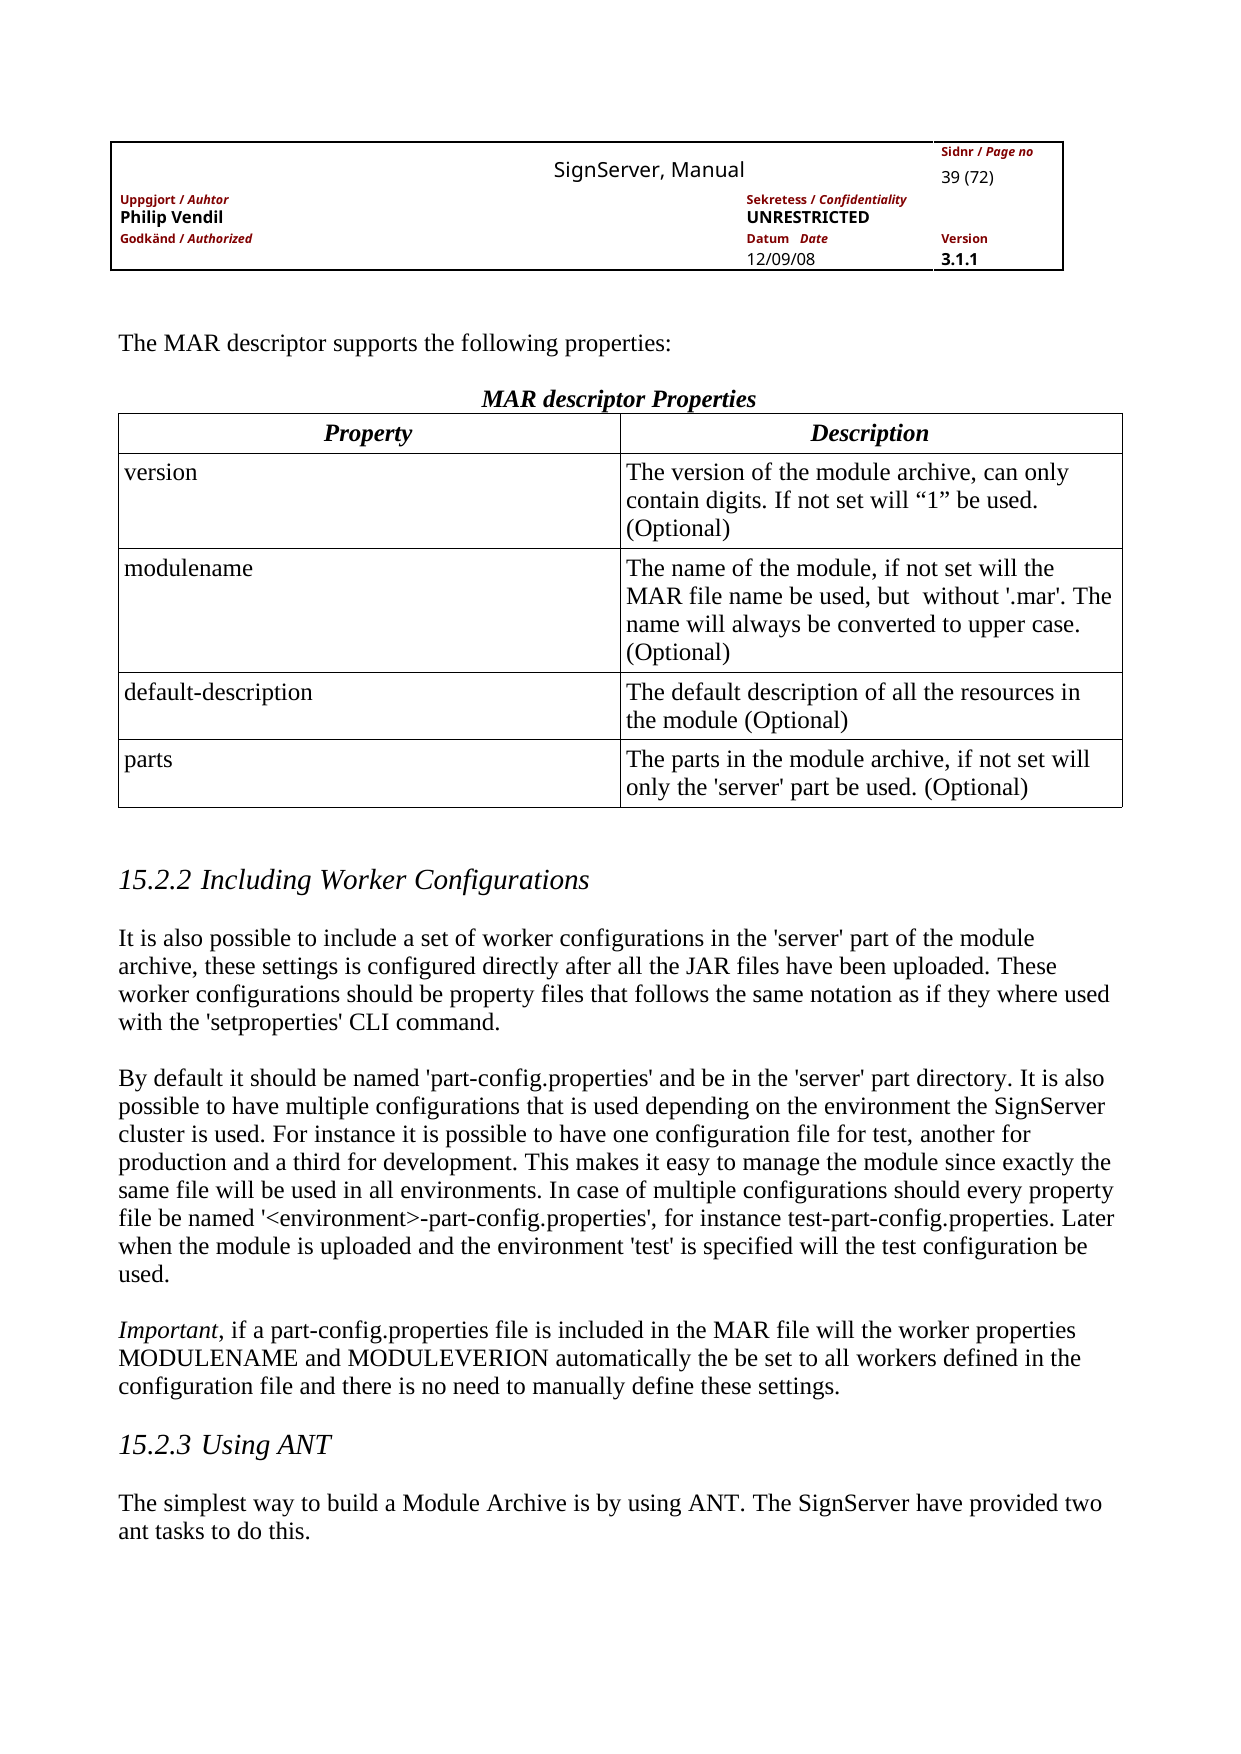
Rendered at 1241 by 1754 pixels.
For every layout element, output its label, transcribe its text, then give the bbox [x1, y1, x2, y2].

table_cell modulename [119, 549, 620, 672]
subtitle Including Worker Configurations [118, 863, 1122, 896]
table_cell The default description of all the resources in the module (Optional) [621, 673, 1122, 739]
text It is also possible to include a set of worker configurations in the 'server' part of the module archive, these settings is configured directly after all the JAR files have been uploaded. These worker configurations should be property files that follows the same notation as if they where used with the 'setproperties' CLI command. [118, 924, 1122, 1036]
table_cell The parts in the module archive, if not set will only the 'server' part be used. (Optional) [621, 740, 1122, 807]
text By default it should be named 'part-config.properties' and be in the 'server' part directory. It is also possible to have multiple configurations that is used depending on the environment the SignServer cluster is used. For instance it is possible to have one configuration file for test, another for production and a third for development. This makes it easy to manage the module since exactly the same file will be used in all environments. In case of multiple configurations should every property file be named '<environment>-part-config.properties', for instance test-part-config.properties. Later when the module is uploaded and the environment 'test' is specified will the test configuration be used. [118, 1064, 1122, 1288]
table_header Description [621, 414, 1122, 453]
table_cell default-description [119, 673, 620, 739]
text The MAR descriptor supports the following properties: [118, 329, 1122, 357]
table_cell The version of the module archive, can only contain digits. If not set will “1” be used. (Optional) [621, 454, 1122, 548]
table_cell version [119, 454, 620, 548]
text The simplest way to build a Module Archive is by using ANT. The SignServer have provided two ant tasks to do this. [118, 1488, 1122, 1544]
table_cell The name of the module, if not set will the MAR file name be used, but without '.mar'. The name will always be converted to upper case. (Optional) [621, 549, 1122, 672]
table_header Property [119, 414, 620, 453]
subtitle Using ANT [118, 1428, 1122, 1461]
text Important, if a part-config.properties file is included in the MAR file will the worker properties MODULENAME and MODULEVERION automatically the be set to all workers defined in the configuration file and there is no need to manually define these settings. [118, 1316, 1122, 1400]
text MAR descriptor Properties [118, 385, 1122, 413]
table_cell parts [119, 740, 620, 807]
